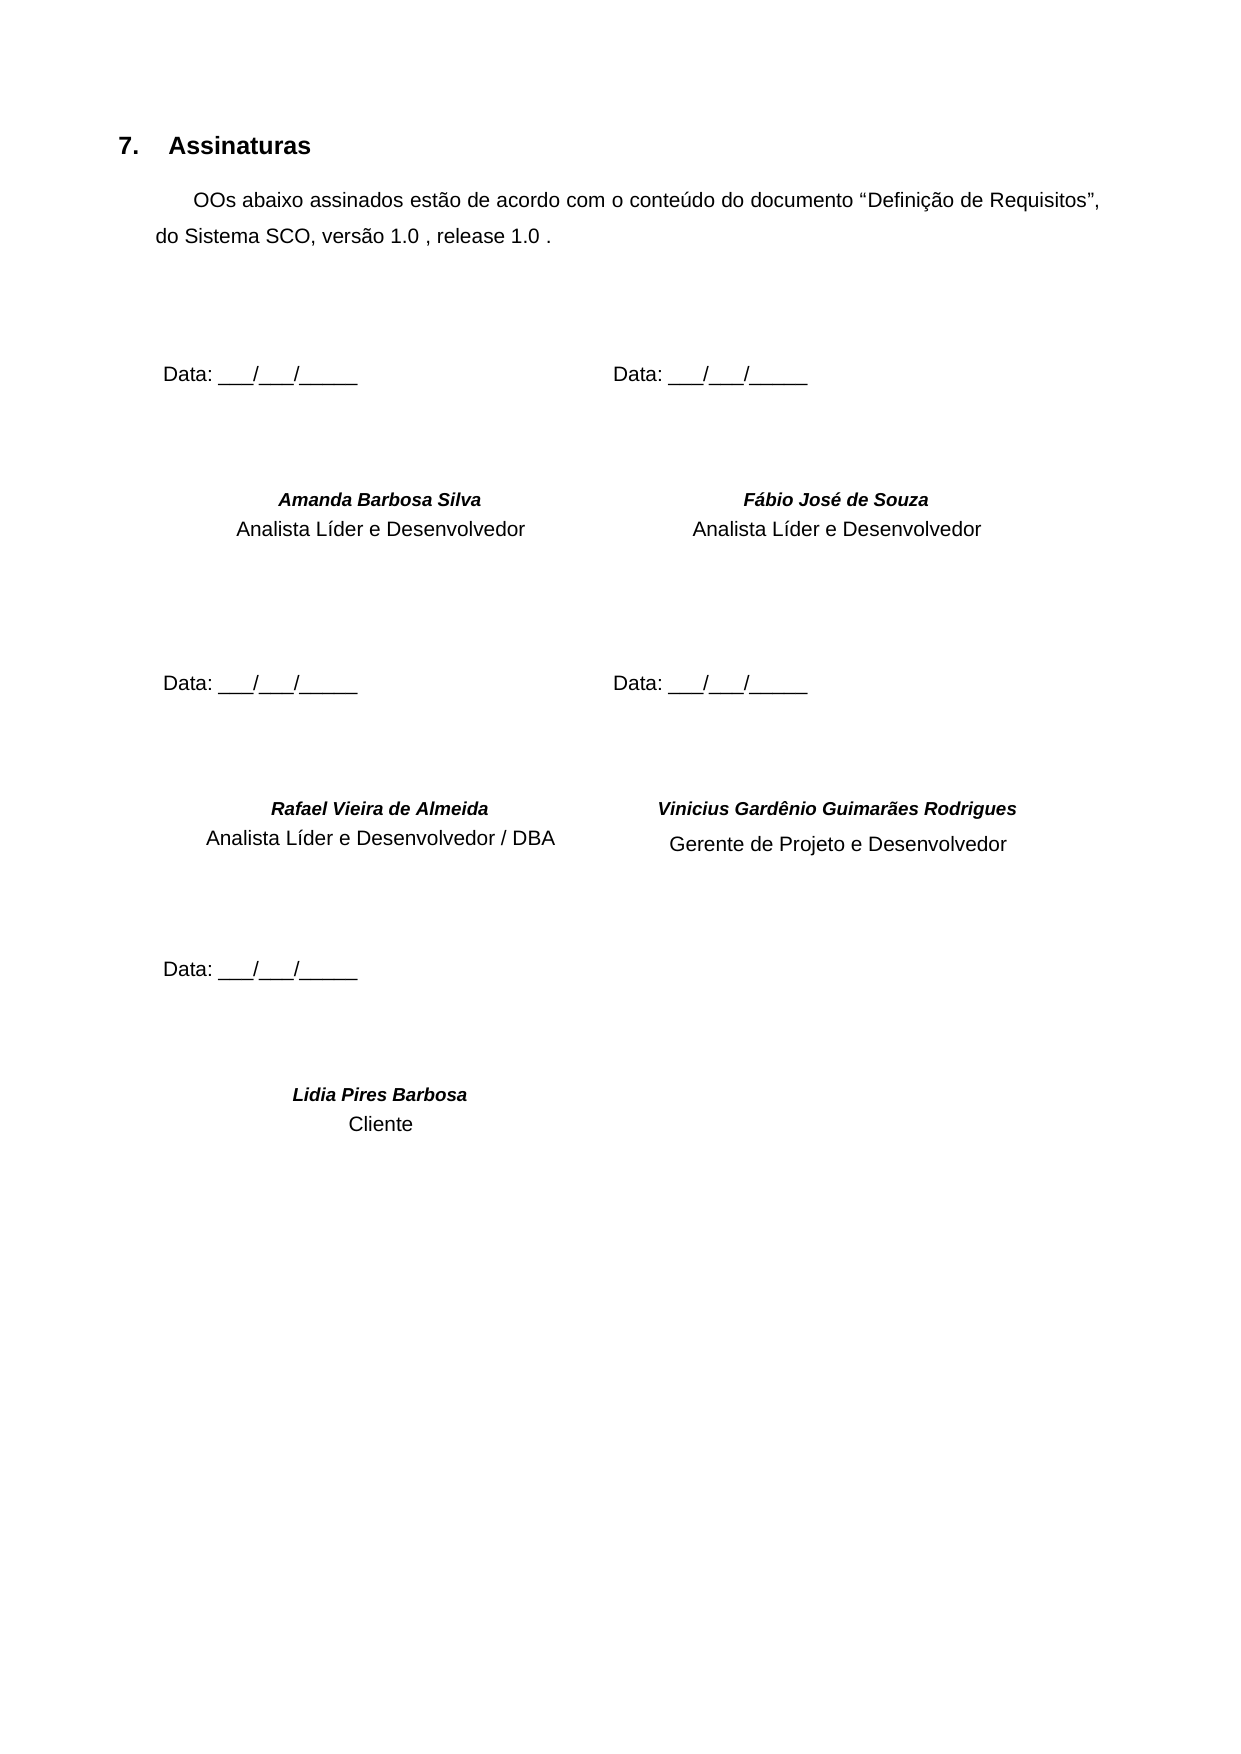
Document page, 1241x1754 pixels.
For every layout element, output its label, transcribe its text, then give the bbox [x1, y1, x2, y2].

table_header [606, 920, 1070, 1077]
table_header Data: ___/___/_____ [156, 920, 606, 1077]
table_cell Fábio José de Souza Analista Líder e Desenvolvedor [606, 483, 1068, 577]
table_header Data: ___/___/_____ [606, 325, 1068, 482]
table_cell Lidia Pires Barbosa Cliente [156, 1077, 606, 1148]
subtitle Assinaturas [118, 131, 1100, 159]
table_cell Vinicius Gardênio Guimarães Rodrigues Gerente de Projeto e Desenvolvedor [606, 792, 1070, 862]
table_header Data: ___/___/_____ [606, 635, 1070, 792]
table_cell [606, 1077, 1070, 1148]
table_cell Rafael Vieira de Almeida Analista Líder e Desenvolvedor / DBA [156, 792, 606, 862]
table_header Data: ___/___/_____ [156, 635, 606, 792]
table_header Data: ___/___/_____ [156, 325, 606, 482]
table_cell Amanda Barbosa Silva Analista Líder e Desenvolvedor [156, 483, 606, 577]
title OOs abaixo assinados estão de acordo com o conteúdo do documento “Definição de Requisitos”, do Sistema SCO, versão 1.0 , release 1.0 . [155, 188, 1100, 248]
